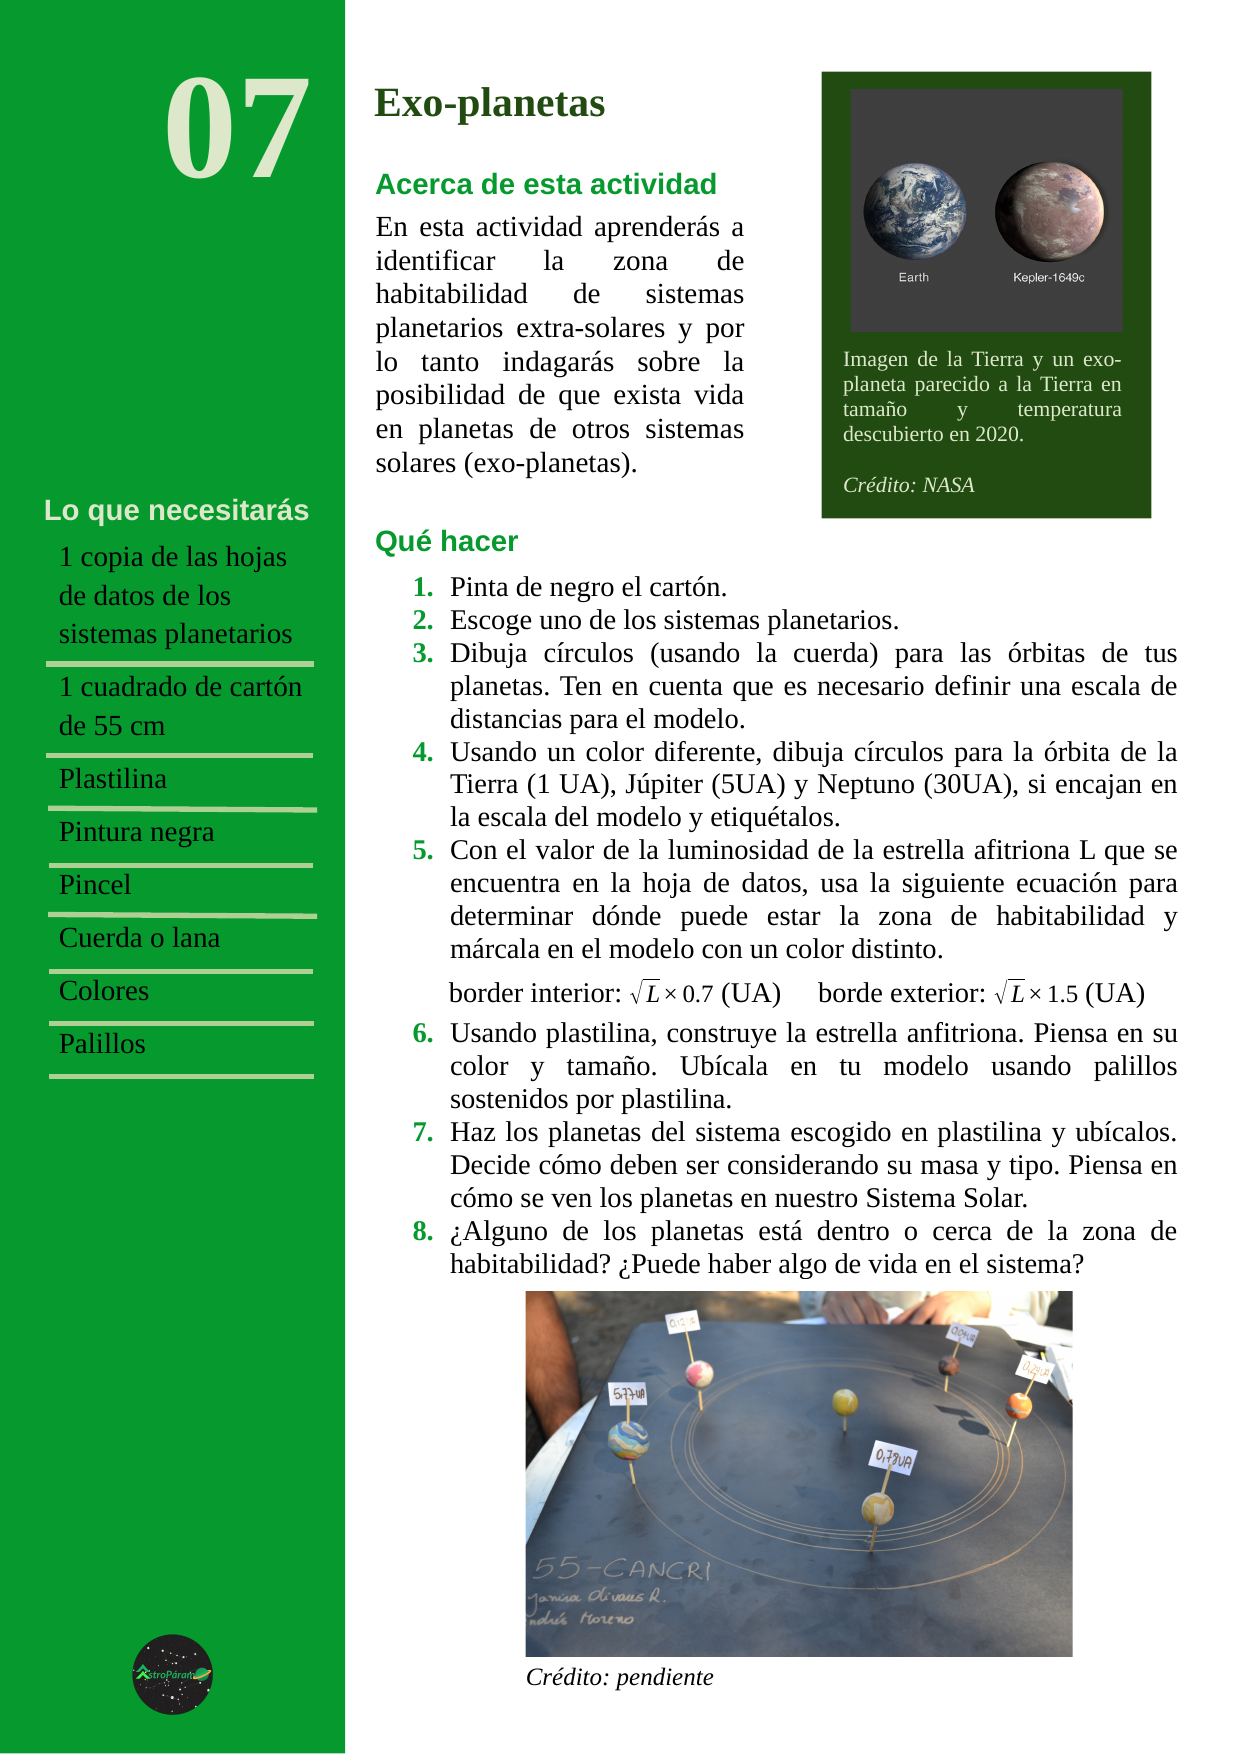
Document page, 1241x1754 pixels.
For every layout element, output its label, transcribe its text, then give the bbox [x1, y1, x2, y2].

list Crédito: pendiente [526, 1657, 1072, 1691]
subtitle Qué hacer [375, 523, 1179, 557]
list Usando un color diferente, dibuja círculos para la órbita de la Tierra (1 UA), Júpiter (5UA) y Neptuno (30UA), si encajan en la escala del modelo y etiquétalos. [412, 734, 1179, 833]
picture [850, 89, 1123, 332]
list ¿Alguno de los planetas está dentro o cerca de la zona de habitabilidad? ¿Puede haber algo de vida en el sistema? [412, 1213, 1179, 1291]
list Escoge uno de los sistemas planetarios. [412, 603, 1179, 636]
list Dibuja círculos (usando la cuerda) para las órbitas de tus planetas. Ten en cuenta que es necesario definir una escala de distancias para el modelo. [412, 636, 1179, 734]
subtitle Acerca de esta actividad [375, 167, 821, 201]
list Usando plastilina, construye la estrella anfitriona. Piensa en su color y tamaño. Ubícala en tu modelo usando palillos sostenidos por plastilina. [412, 1016, 1179, 1115]
picture [525, 1291, 1073, 1657]
list Con el valor de la luminosidad de la estrella afitriona L que se encuentra en la hoja de datos, usa la siguiente ecuación para determinar dónde puede estar la zona de habitabilidad y márcala en el modelo con un color distinto. [412, 833, 1179, 965]
picture [131, 1633, 214, 1716]
text border interior: (UA) borde exterior: (UA) [375, 976, 1179, 1008]
list Pinta de negro el cartón. [412, 570, 1179, 603]
list Haz los planetas del sistema escogido en plastilina y ubícalos. Decide cómo deben ser considerando su masa y tipo. Piensa en cómo se ven los planetas en nuestro Sistema Solar. [412, 1115, 1179, 1213]
subtitle [1152, 167, 1179, 201]
